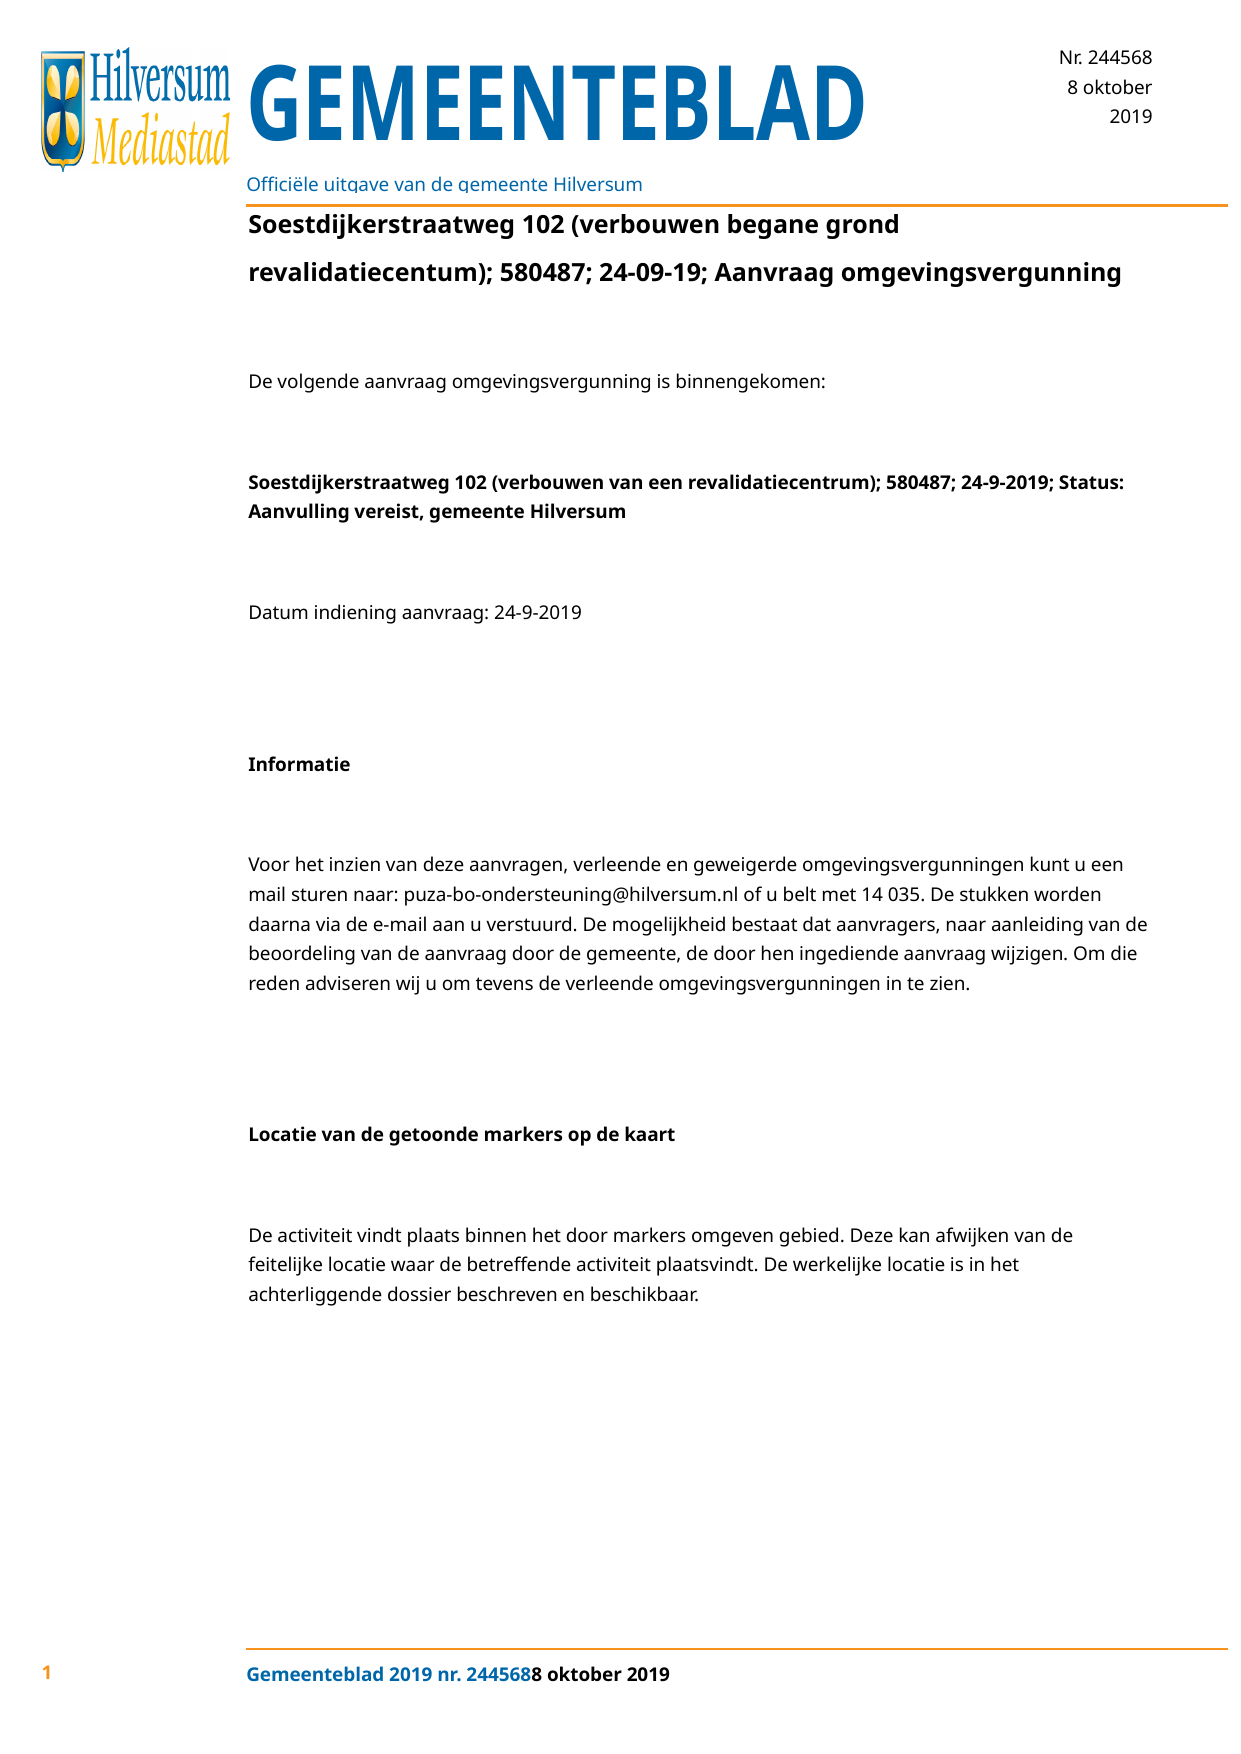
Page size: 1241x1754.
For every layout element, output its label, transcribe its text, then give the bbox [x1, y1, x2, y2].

picture [41, 47, 231, 172]
text Soestdijkerstraatweg 102 (verbouwen begane grond revalidatiecentum); 580487; 24-09-19; Aanvraag omgevingsvergunning [248, 207, 1152, 288]
text De activiteit vindt plaats binnen het door markers omgeven gebied. Deze kan afwijken van de feitelijke locatie waar de betreffende activiteit plaatsvindt. De werkelijke locatie is in het achterliggende dossier beschreven en beschikbaar. [248, 1222, 1152, 1307]
text De volgende aanvraag omgevingsvergunning is binnengekomen: [248, 368, 1152, 394]
text Datum indiening aanvraag: 24-9-2019 [248, 599, 1152, 625]
text Informatie [248, 751, 1152, 777]
text Soestdijkerstraatweg 102 (verbouwen van een revalidatiecentrum); 580487; 24-9-2019; Status: Aanvulling vereist, gemeente Hilversum [248, 469, 1152, 524]
text Voor het inzien van deze aanvragen, verleende en geweigerde omgevingsvergunningen kunt u een mail sturen naar: puza-bo-ondersteuning@hilversum.nl of u belt met 14 035. De stukken worden daarna via de e-mail aan u verstuurd. De mogelijkheid bestaat dat aanvragers, naar aanleiding van de beoordeling van de aanvraag door de gemeente, de door hen ingediende aanvraag wijzigen. Om die reden adviseren wij u om tevens de verleende omgevingsvergunningen in te zien. [248, 852, 1152, 996]
text Locatie van de getoonde markers op de kaart [248, 1121, 1152, 1147]
